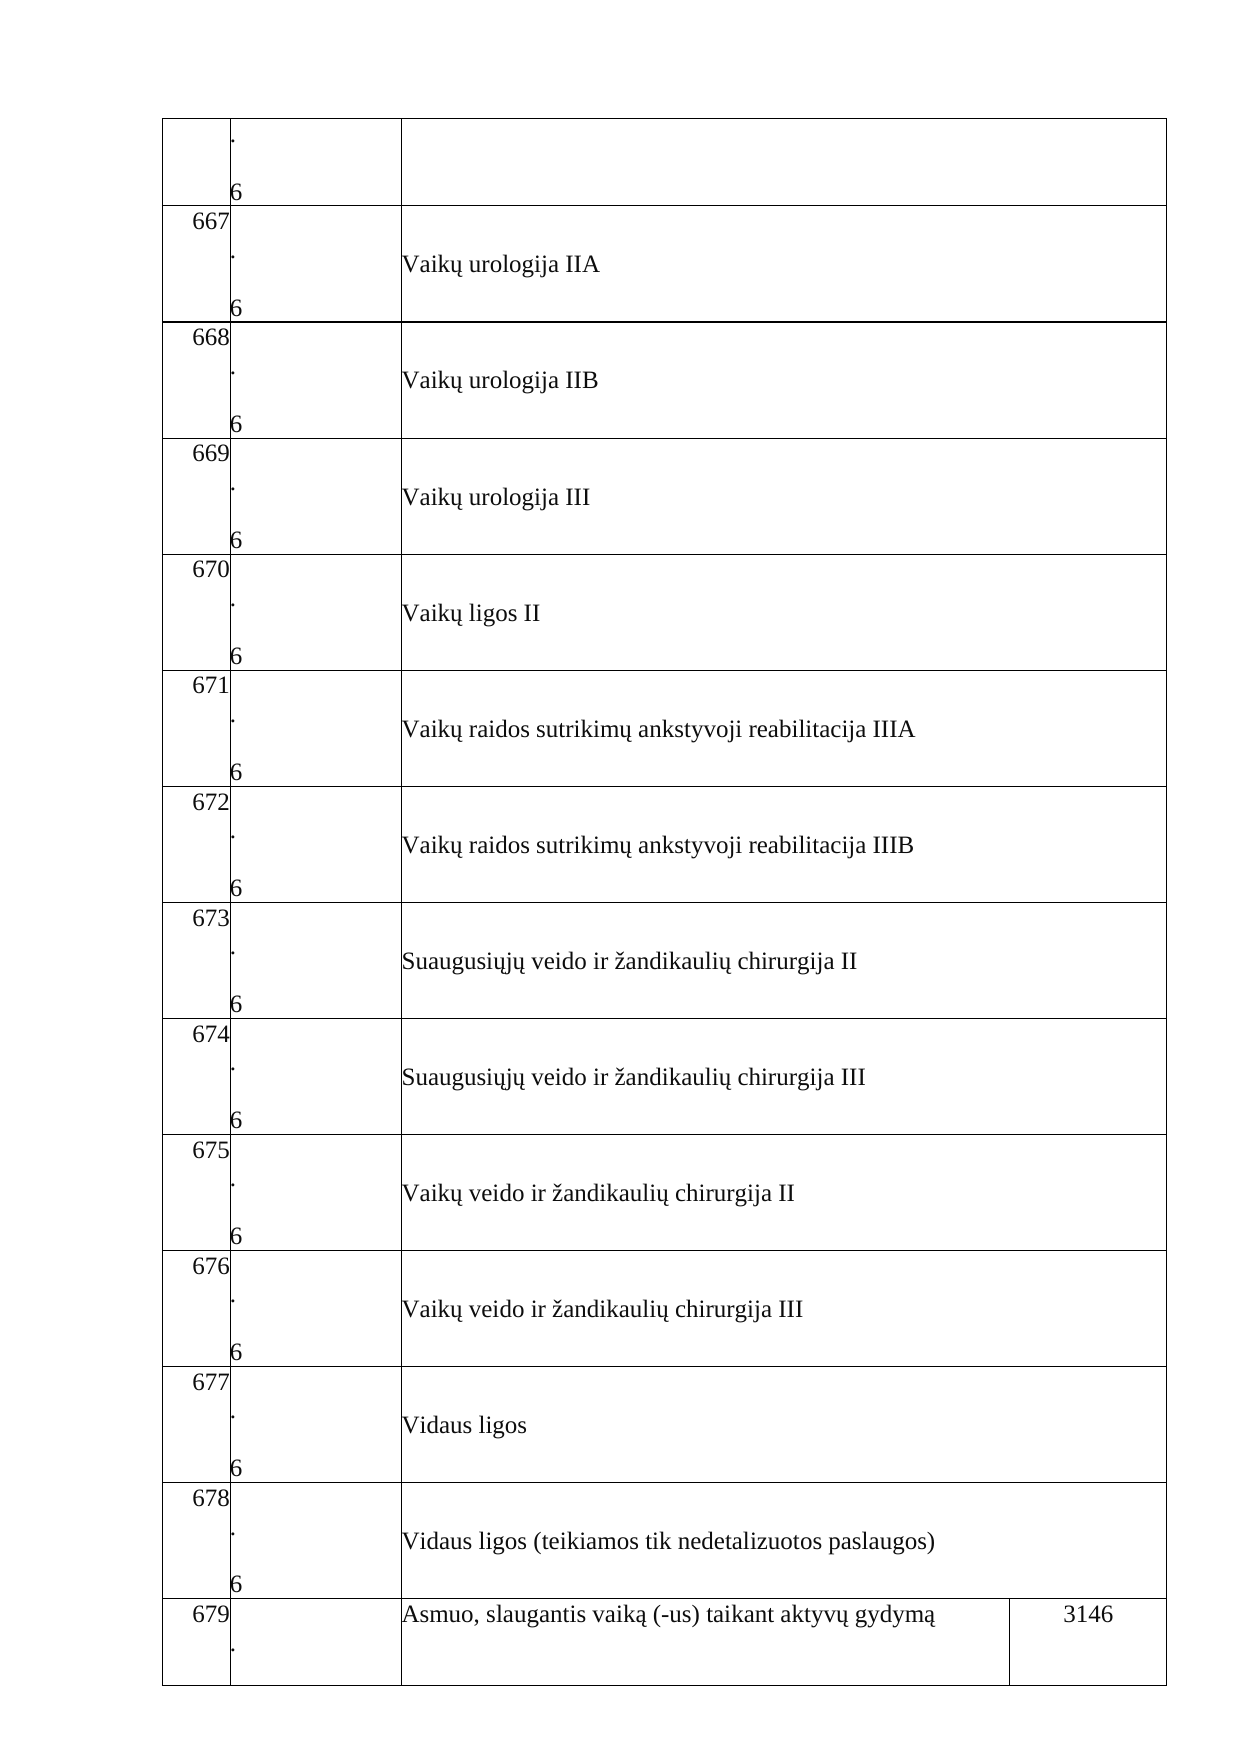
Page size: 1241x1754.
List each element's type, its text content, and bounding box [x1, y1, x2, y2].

table_cell Vaikų raidos sutrikimų ankstyvoji reabilitacija IIIB [402, 787, 1166, 902]
table_cell 675. 6 [163, 1135, 230, 1250]
table_cell Vaikų raidos sutrikimų ankstyvoji reabilitacija IIIA [402, 671, 1166, 786]
table_cell [231, 671, 401, 786]
table_cell 677. 6 [163, 1367, 230, 1482]
table_cell Vaikų urologija IIA [402, 206, 1166, 321]
table_cell 673. 6 [163, 903, 230, 1018]
table_cell [231, 1599, 401, 1685]
table_cell Vaikų urologija III [402, 439, 1166, 553]
table_cell [231, 206, 401, 321]
table_cell 669. 6 [163, 439, 230, 553]
table_cell Suaugusiųjų veido ir žandikaulių chirurgija III [402, 1019, 1166, 1134]
table_cell Asmuo, slaugantis vaiką (-us) taikant aktyvų gydymą [402, 1599, 1009, 1685]
table_cell Vaikų urologija IIB [402, 323, 1166, 437]
table_cell [231, 119, 401, 205]
table_cell 666. 6 [163, 119, 230, 205]
table_cell 3146 [1010, 1599, 1166, 1685]
table_cell 678. 6 [163, 1483, 230, 1598]
table_cell [231, 1019, 401, 1134]
table_cell [402, 119, 1166, 205]
table_cell 672. 6 [163, 787, 230, 902]
table_cell Vidaus ligos [402, 1367, 1166, 1482]
table_cell Suaugusiųjų veido ir žandikaulių chirurgija II [402, 903, 1166, 1018]
table_cell [231, 903, 401, 1018]
table_cell 674. 6 [163, 1019, 230, 1134]
table_cell 671. 6 [163, 671, 230, 786]
table_cell 676. 6 [163, 1251, 230, 1366]
table_cell [231, 787, 401, 902]
table_cell Vaikų ligos II [402, 555, 1166, 669]
table_cell [231, 1367, 401, 1482]
table_cell [231, 1483, 401, 1598]
table_cell Vaikų veido ir žandikaulių chirurgija II [402, 1135, 1166, 1250]
table_cell [231, 439, 401, 553]
table_cell [231, 1251, 401, 1366]
table_cell 668. 6 [163, 323, 230, 437]
table_cell 667. 6 [163, 206, 230, 321]
table_cell [231, 1135, 401, 1250]
table_cell [231, 323, 401, 437]
table_cell Vaikų veido ir žandikaulių chirurgija III [402, 1251, 1166, 1366]
table_cell 679. 6 [163, 1599, 230, 1685]
table_cell [231, 555, 401, 669]
table_cell 670. 6 [163, 555, 230, 669]
table_cell Vidaus ligos (teikiamos tik nedetalizuotos paslaugos) [402, 1483, 1166, 1598]
